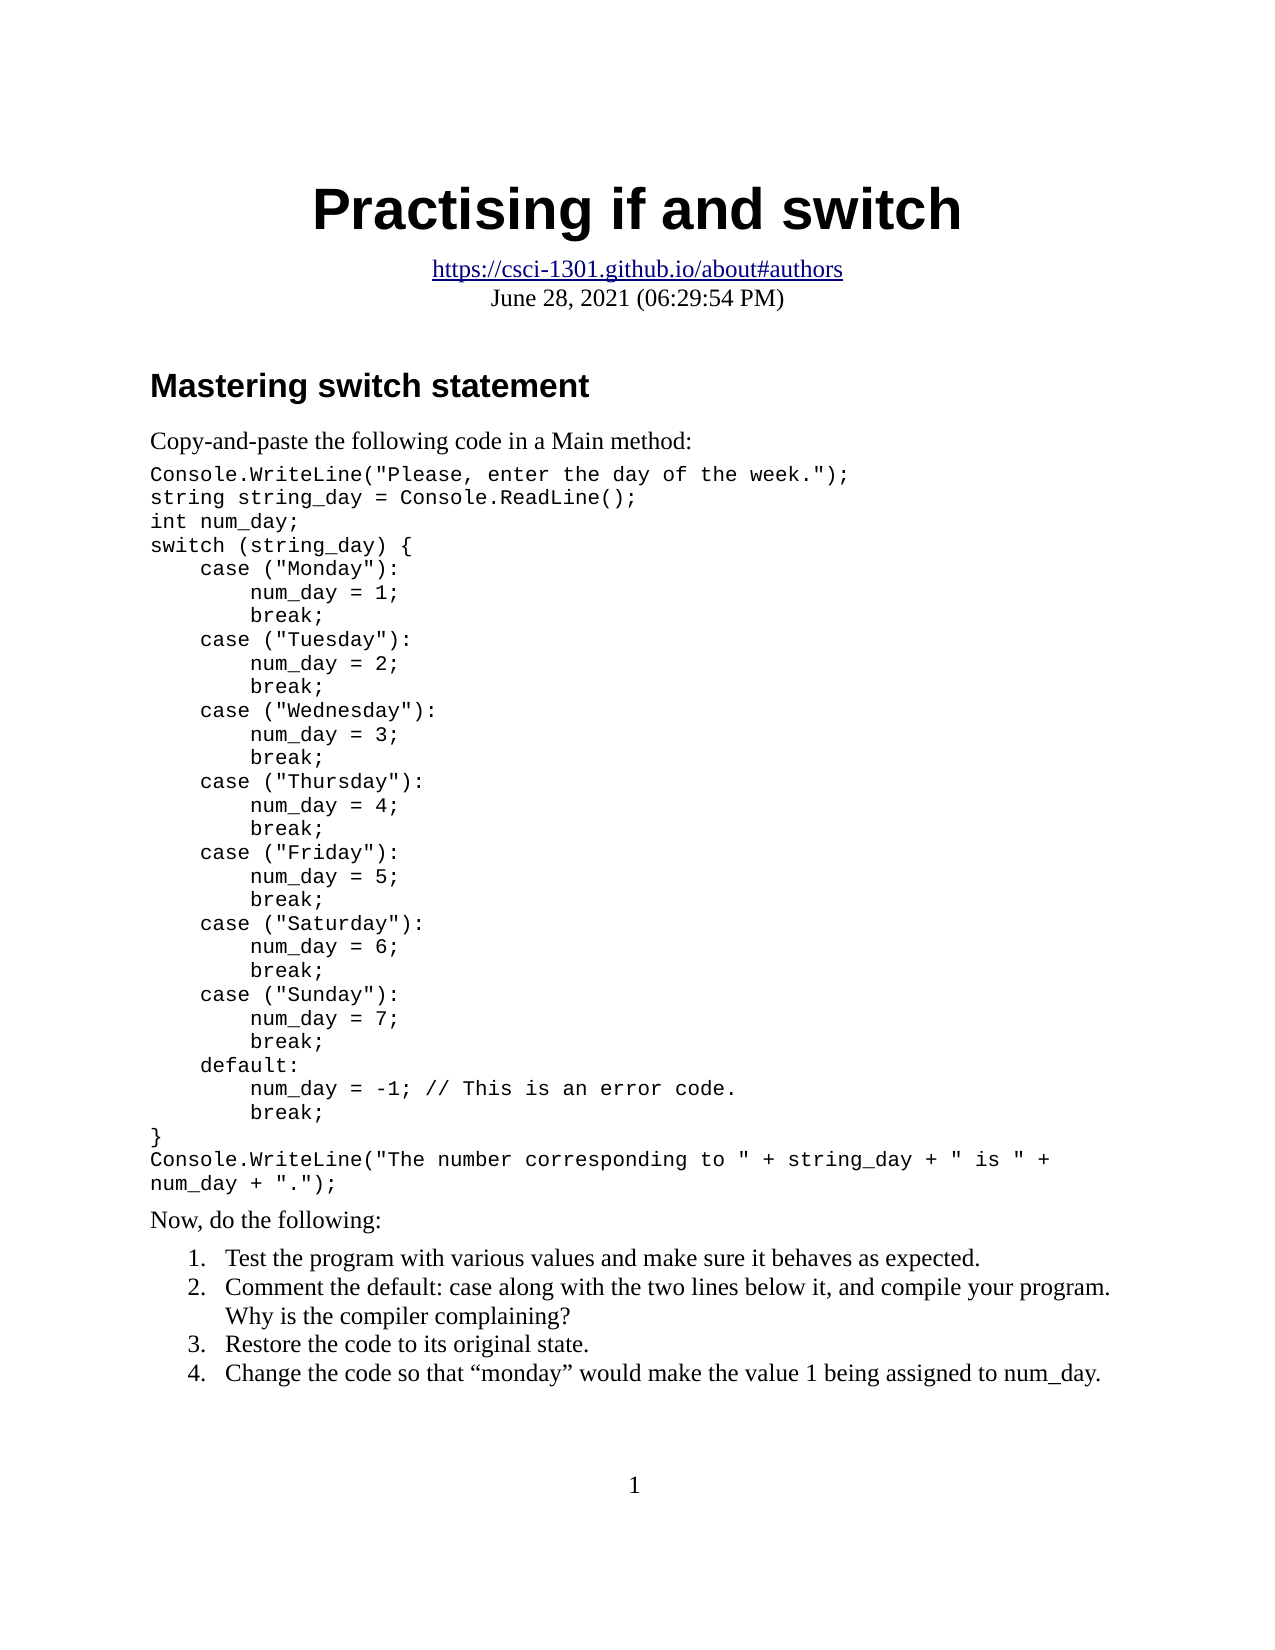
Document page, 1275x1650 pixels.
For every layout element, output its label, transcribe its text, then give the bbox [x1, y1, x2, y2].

text break; [150, 889, 1125, 913]
text break; [150, 676, 1125, 700]
subtitle Mastering switch statement [150, 366, 1125, 404]
text num_day = 1; [150, 582, 1125, 606]
text case ("Friday"): [150, 842, 1125, 866]
text case ("Wednesday"): [150, 700, 1125, 724]
list Test the program with various values and make sure it behaves as expected. [187, 1243, 1125, 1272]
text Console.WriteLine("Please, enter the day of the week."); [150, 464, 1125, 487]
text case ("Monday"): [150, 558, 1125, 582]
text break; [150, 1102, 1125, 1126]
text break; [150, 606, 1125, 629]
text break; [150, 818, 1125, 842]
text case ("Saturday"): [150, 913, 1125, 937]
text switch (string_day) { [150, 534, 1125, 558]
text case ("Thursday"): [150, 771, 1125, 795]
text default: [150, 1055, 1125, 1078]
text Now, do the following: [150, 1206, 1125, 1234]
text Console.WriteLine("The number corresponding to " + string_day + " is " + num_day + "."); [150, 1149, 1125, 1197]
text num_day = 6; [150, 937, 1125, 960]
text https://csci-1301.github.io/about#authors [150, 254, 1125, 283]
text num_day = 2; [150, 653, 1125, 676]
text num_day = 7; [150, 1007, 1125, 1031]
text June 28, 2021 (06:29:54 PM) [150, 283, 1125, 312]
text string string_day = Console.ReadLine(); [150, 487, 1125, 511]
text break; [150, 960, 1125, 984]
list Change the code so that “monday” would make the value 1 being assigned to num_day. [187, 1358, 1125, 1387]
text num_day = 5; [150, 866, 1125, 889]
text case ("Tuesday"): [150, 629, 1125, 653]
text break; [150, 1031, 1125, 1055]
text break; [150, 747, 1125, 771]
text case ("Sunday"): [150, 984, 1125, 1007]
text Copy-and-paste the following code in a Main method: [150, 426, 1125, 455]
title Practising if and switch [150, 175, 1125, 242]
text num_day = 3; [150, 724, 1125, 747]
list Comment the default: case along with the two lines below it, and compile your program. Why is the compiler complaining? [187, 1272, 1125, 1329]
text num_day = -1; // This is an error code. [150, 1078, 1125, 1102]
text num_day = 4; [150, 795, 1125, 818]
list Restore the code to its original state. [187, 1329, 1125, 1358]
text } [150, 1126, 1125, 1149]
text int num_day; [150, 511, 1125, 534]
